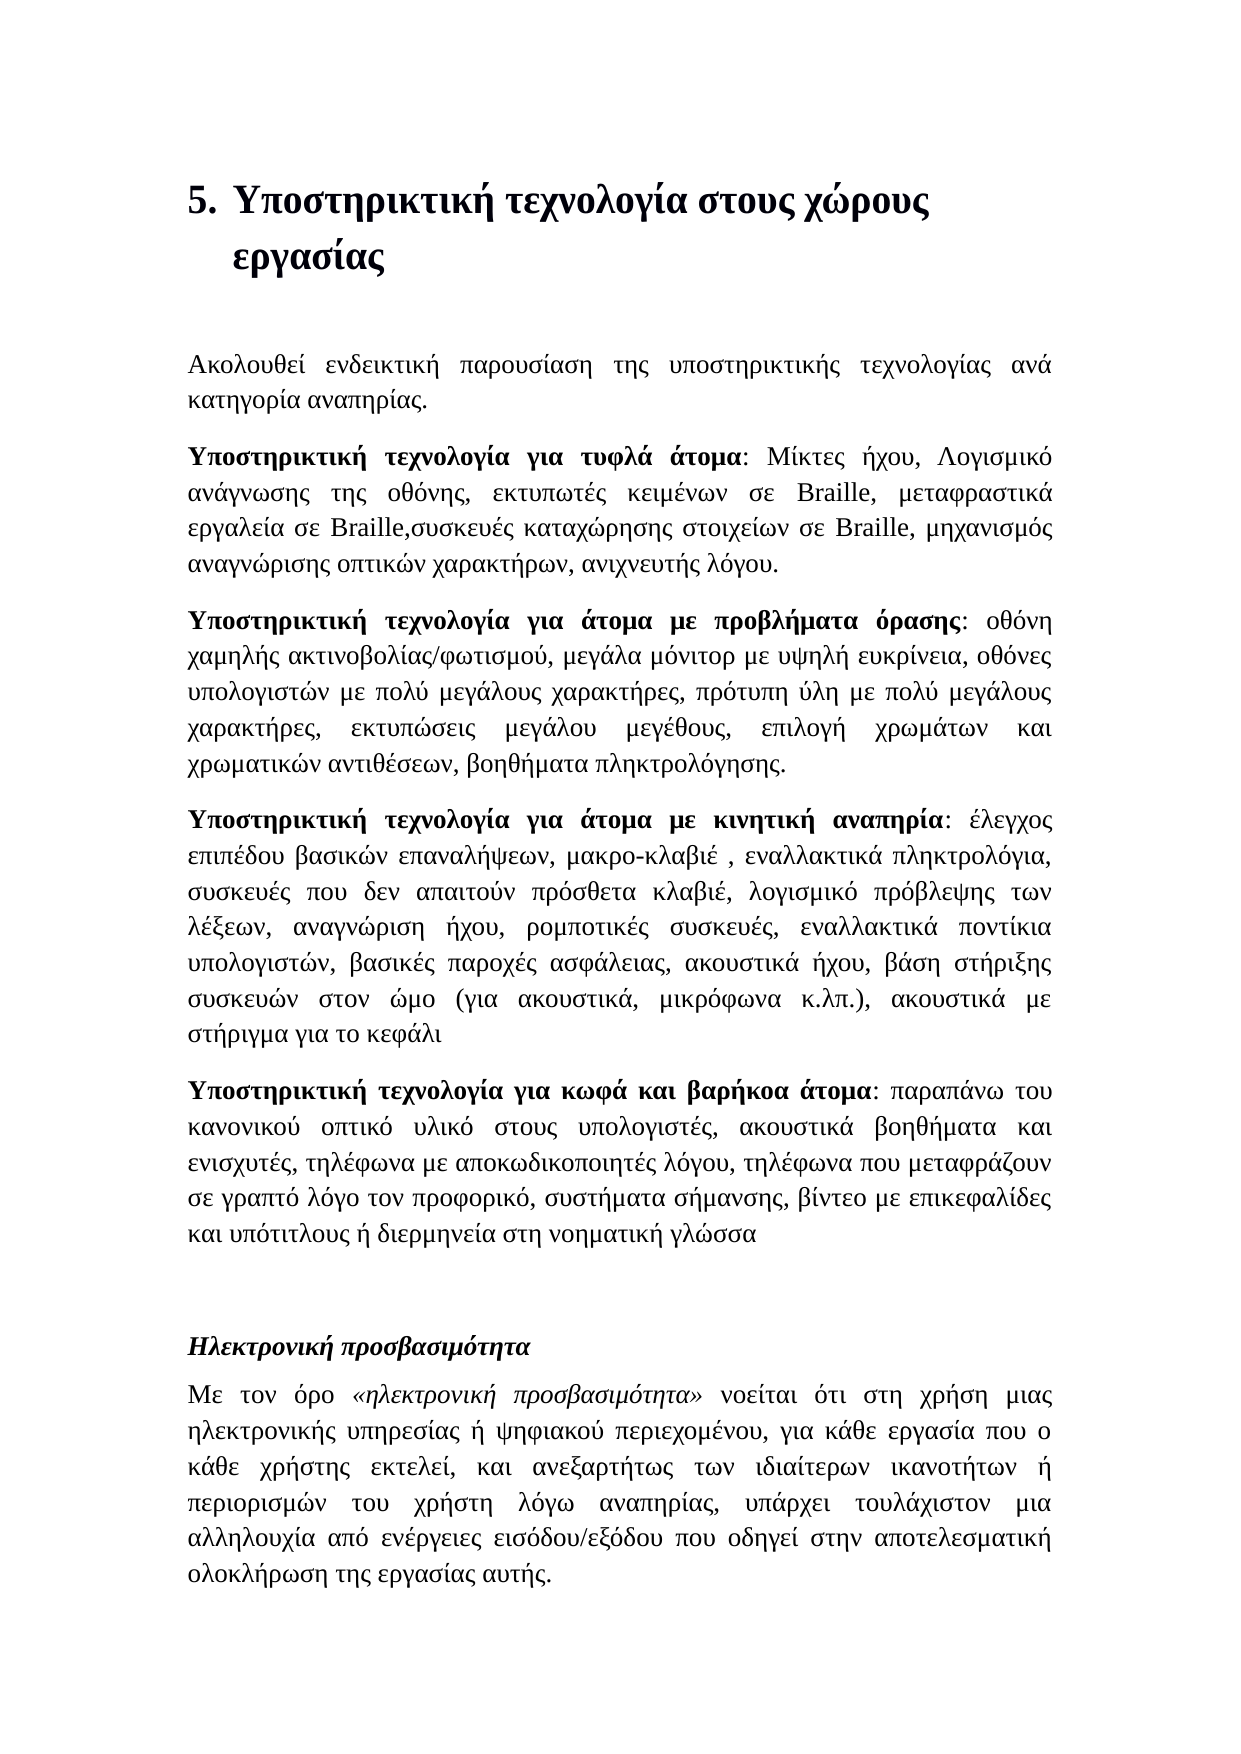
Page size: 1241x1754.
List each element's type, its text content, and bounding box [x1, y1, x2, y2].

text Με τον όρο «ηλεκτρονική προσβασιμότητα» νοείται ότι στη χρήση μιας ηλεκτρονικής υπηρεσίας ή ψηφιακού περιεχομένου, για κάθε εργασία που ο κάθε χρήστης εκτελεί, και ανεξαρτήτως των ιδιαίτερων ικανοτήτων ή περιορισμών του χρήστη λόγω αναπηρίας, υπάρχει τουλάχιστον μια αλληλουχία από ενέργειες εισόδου/εξόδου που οδηγεί στην αποτελεσματική ολοκλήρωση της εργασίας αυτής. [187, 1378, 1053, 1588]
text Υποστηρικτική τεχνολογία για άτομα με κινητική αναπηρία: έλεγχος επιπέδου βασικών επαναλήψεων, μακρο-κλαβιέ , εναλλακτικά πληκτρολόγια, συσκευές που δεν απαιτούν πρόσθετα κλαβιέ, λογισμικό πρόβλεψης των λέξεων, αναγνώριση ήχου, ρομποτικές συσκευές, εναλλακτικά ποντίκια υπολογιστών, βασικές παροχές ασφάλειας, ακουστικά ήχου, βάση στήριξης συσκευών στον ώμο (για ακουστικά, μικρόφωνα κ.λπ.), ακουστικά με στήριγμα για το κεφάλι [187, 803, 1053, 1049]
text Υποστηρικτική τεχνολογία για τυφλά άτομα: Μίκτες ήχου, Λογισμικό ανάγνωσης της οθόνης, εκτυπωτές κειμένων σε Braille, μεταφραστικά εργαλεία σε Braille,συσκευές καταχώρησης στοιχείων σε Braille, μηχανισμός αναγνώρισης οπτικών χαρακτήρων, ανιχνευτής λόγου. [187, 440, 1053, 578]
text Ακολουθεί ενδεικτική παρουσίαση της υποστηρικτικής τεχνολογίας ανά κατηγορία αναπηρίας. [187, 348, 1053, 414]
text Υποστηρικτική τεχνολογία για άτομα με προβλήματα όρασης: οθόνη χαμηλής ακτινοβολίας/φωτισμού, μεγάλα μόνιτορ με υψηλή ευκρίνεια, οθόνες υπολογιστών με πολύ μεγάλους χαρακτήρες, πρότυπη ύλη με πολύ μεγάλους χαρακτήρες, εκτυπώσεις μεγάλου μεγέθους, επιλογή χρωμάτων και χρωματικών αντιθέσεων, βοηθήματα πληκτρολόγησης. [187, 604, 1053, 778]
text Ηλεκτρονική προσβασιμότητα [187, 1330, 1053, 1361]
text Υποστηρικτική τεχνολογία για κωφά και βαρήκοα άτομα: παραπάνω του κανονικού οπτικό υλικό στους υπολογιστές, ακουστικά βοηθήματα και ενισχυτές, τηλέφωνα με αποκωδικοποιητές λόγου, τηλέφωνα που μεταφράζουν σε γραπτό λόγο τον προφορικό, συστήματα σήμανσης, βίντεο με επικεφαλίδες και υπότιτλους ή διερμηνεία στη νοηματική γλώσσα [187, 1074, 1053, 1248]
subtitle Υποστηρικτική τεχνολογία στους χώρους εργασίας [187, 175, 1053, 278]
